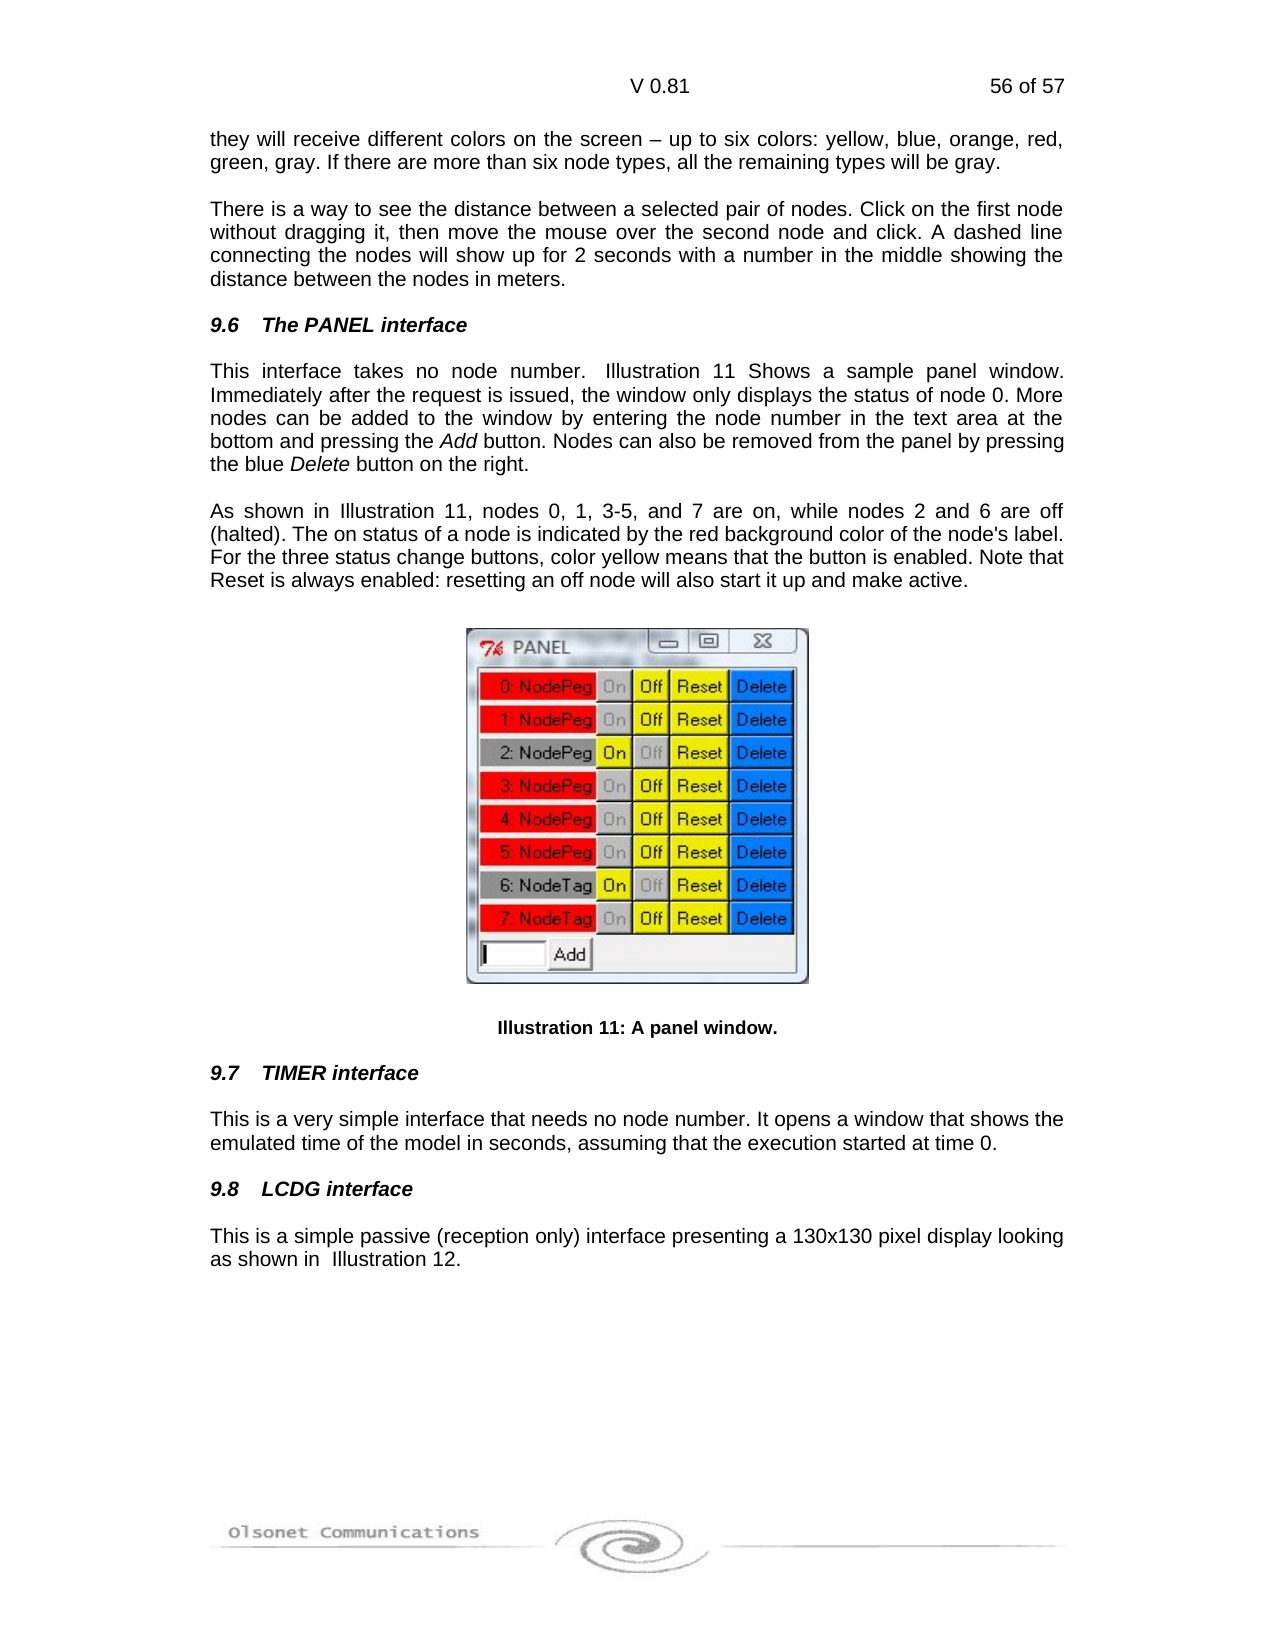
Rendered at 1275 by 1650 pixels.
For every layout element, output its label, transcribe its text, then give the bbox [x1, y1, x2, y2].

picture [466, 628, 809, 984]
text they will receive different colors on the screen – up to six colors: yellow, blue, orange, red, green, gray. If there are more than six node types, all the remaining types will be gray. [210, 128, 1065, 174]
text Illustration 11: A panel window. [466, 1017, 809, 1038]
text There is a way to see the distance between a selected pair of nodes. Click on the first node without dragging it, then move the mouse over the second node and click. A dashed line connecting the nodes will show up for 2 seconds with a number in the middle showing the distance between the nodes in meters. [210, 197, 1065, 290]
text This is a very simple interface that needs no node number. It opens a window that shows the emulated time of the model in seconds, assuming that the execution started at time 0. [210, 1108, 1065, 1154]
subtitle LCDG interface [210, 1178, 1065, 1201]
picture [210, 1504, 1065, 1596]
text This interface takes no node number. Illustration 11 Shows a sample panel window. Immediately after the request is issued, the window only displays the status of node 0. More nodes can be added to the window by entering the node number in the text area at the bottom and pressing the Add button. Nodes can also be removed from the panel by pressing the blue Delete button on the right. [210, 360, 1065, 476]
subtitle The PANEL interface [210, 313, 1065, 337]
subtitle TIMER interface [210, 1062, 1065, 1085]
text This is a simple passive (reception only) interface presenting a 130x130 pixel display looking as shown in Illustration 12. [210, 1224, 1065, 1271]
text As shown in Illustration 11, nodes 0, 1, 3-5, and 7 are on, while nodes 2 and 6 are off (halted). The on status of a node is indicated by the red background color of the node's label. For the three status change buttons, color yellow means that the button is enabled. Note that Reset is always enabled: resetting an off node will also start it up and make active. [210, 499, 1065, 592]
